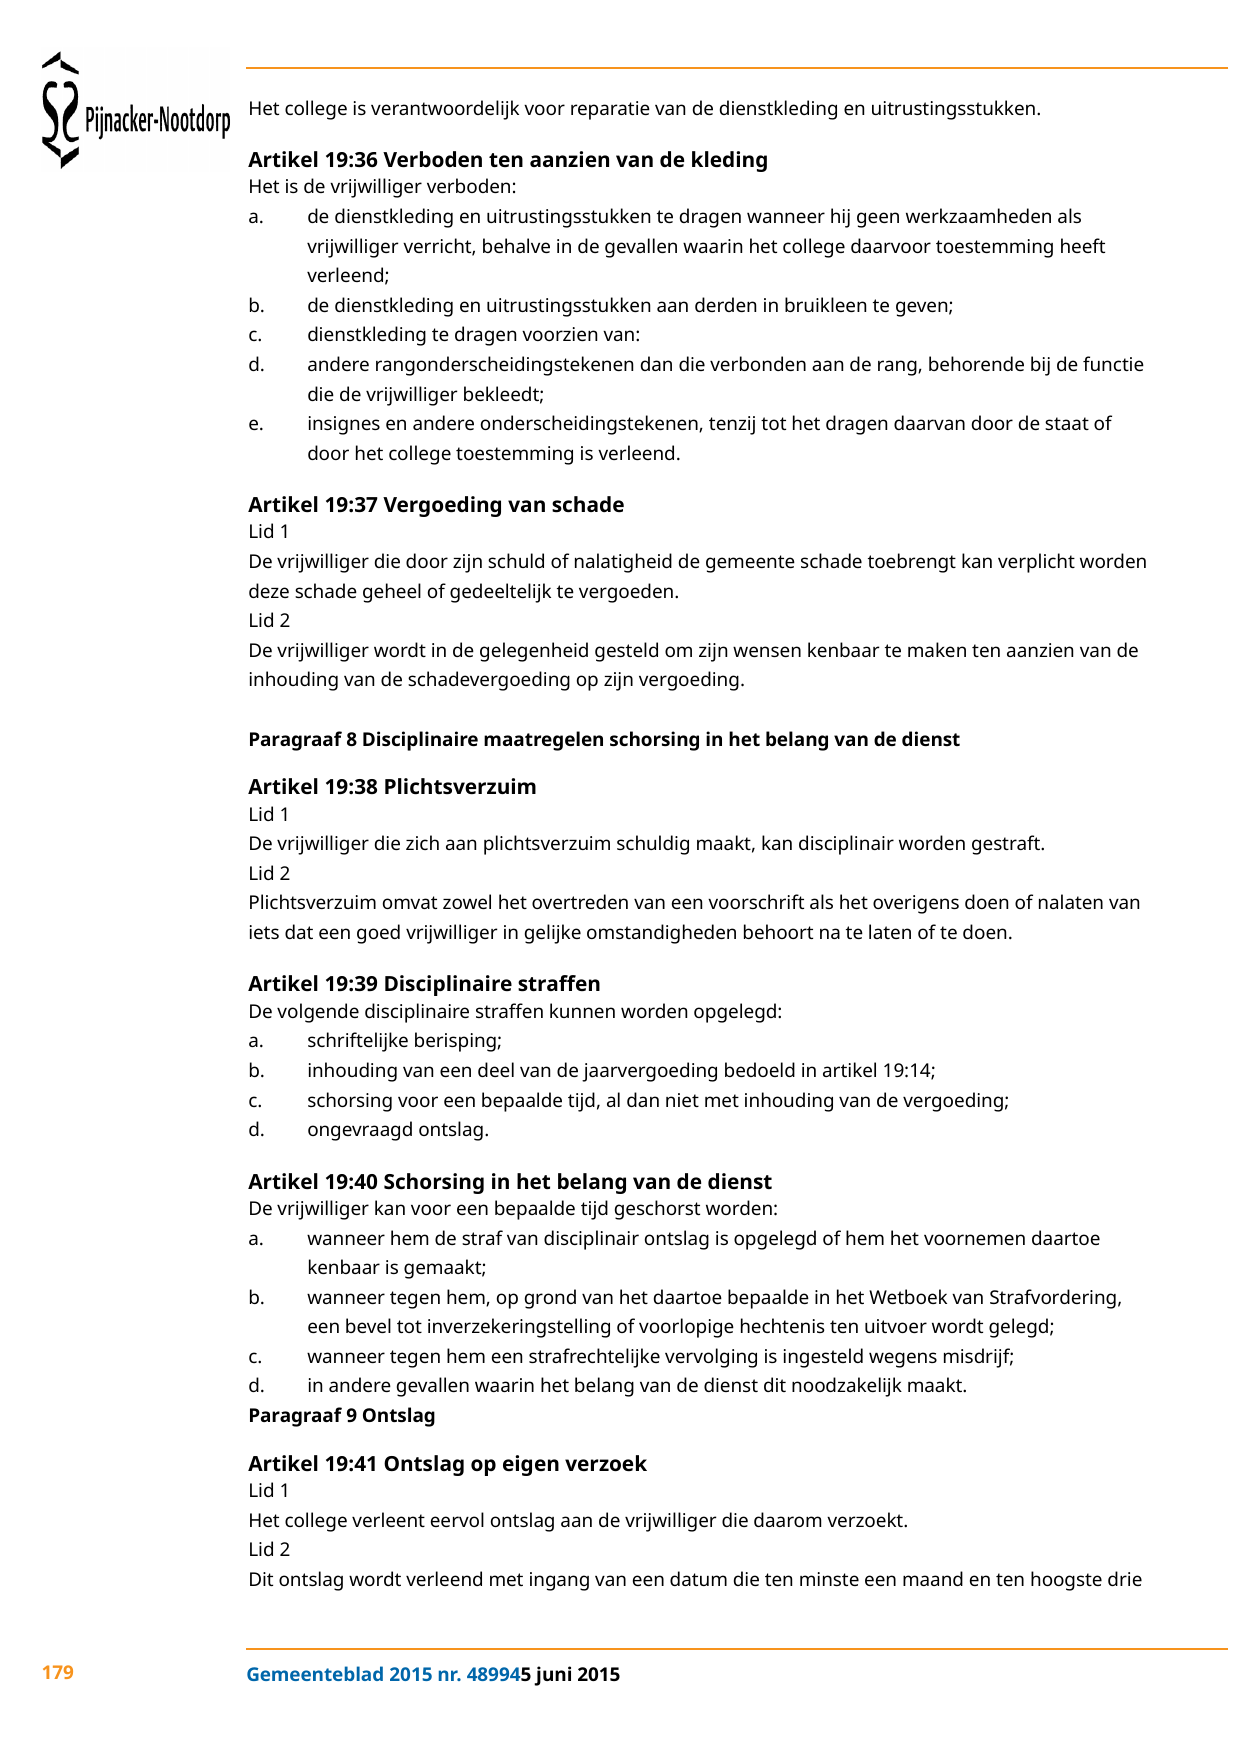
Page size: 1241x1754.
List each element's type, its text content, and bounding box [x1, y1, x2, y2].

text Artikel 19:36 Verboden ten aanzien van de kleding [248, 145, 1152, 174]
text Het is de vrijwilliger verboden: [248, 174, 1152, 199]
list de dienstkleding en uitrustingsstukken aan derden in bruikleen te geven; [248, 292, 1152, 318]
text Het college is verantwoordelijk voor reparatie van de dienstkleding en uitrustingsstukken. [248, 95, 1152, 121]
list wanneer hem de straf van disciplinair ontslag is opgelegd of hem het voornemen daartoe kenbaar is gemaakt; [248, 1225, 1152, 1280]
list in andere gevallen waarin het belang van de dienst dit noodzakelijk maakt. [248, 1373, 1152, 1398]
list insignes en andere onderscheidingstekenen, tenzij tot het dragen daarvan door de staat of door het college toestemming is verleend. [248, 410, 1152, 466]
text Artikel 19:37 Vergoeding van schade [248, 490, 1152, 519]
list schorsing voor een bepaalde tijd, al dan niet met inhouding van de vergoeding; [248, 1087, 1152, 1112]
text Artikel 19:40 Schorsing in het belang van de dienst [248, 1167, 1152, 1195]
text Lid 2 [248, 1536, 1152, 1562]
text De volgende disciplinaire straffen kunnen worden opgelegd: [248, 998, 1152, 1024]
list wanneer tegen hem een strafrechtelijke vervolging is ingesteld wegens misdrijf; [248, 1343, 1152, 1369]
list de dienstkleding en uitrustingsstukken te dragen wanneer hij geen werkzaamheden als vrijwilliger verricht, behalve in de gevallen waarin het college daarvoor toestemming heeft verleend; [248, 203, 1152, 288]
text Paragraaf 9 Ontslag [248, 1402, 1152, 1428]
text Lid 1 [248, 519, 1152, 544]
text Dit ontslag wordt verleend met ingang van een datum die ten minste een maand en ten hoogste drie [248, 1566, 1152, 1592]
list andere rangonderscheidingstekenen dan die verbonden aan de rang, behorende bij de functie die de vrijwilliger bekleedt; [248, 351, 1152, 406]
text Artikel 19:41 Ontslag op eigen verzoek [248, 1449, 1152, 1477]
text Plichtsverzuim omvat zowel het overtreden van een voorschrift als het overigens doen of nalaten van iets dat een goed vrijwilliger in gelijke omstandigheden behoort na te laten of te doen. [248, 889, 1152, 945]
list ongevraagd ontslag. [248, 1116, 1152, 1142]
text De vrijwilliger wordt in de gelegenheid gesteld om zijn wensen kenbaar te maken ten aanzien van de inhouding van de schadevergoeding op zijn vergoeding. [248, 637, 1152, 692]
text Artikel 19:39 Disciplinaire straffen [248, 969, 1152, 998]
text Lid 2 [248, 860, 1152, 886]
text Paragraaf 8 Disciplinaire maatregelen schorsing in het belang van de dienst [248, 726, 1152, 752]
text Lid 2 [248, 607, 1152, 633]
text De vrijwilliger die zich aan plichtsverzuim schuldig maakt, kan disciplinair worden gestraft. [248, 830, 1152, 856]
text Lid 1 [248, 1477, 1152, 1503]
text Lid 1 [248, 801, 1152, 827]
list wanneer tegen hem, op grond van het daartoe bepaalde in het Wetboek van Strafvordering, een bevel tot inverzekeringstelling of voorlopige hechtenis ten uitvoer wordt gelegd; [248, 1284, 1152, 1339]
text Het college verleent eervol ontslag aan de vrijwilliger die daarom verzoekt. [248, 1507, 1152, 1533]
text De vrijwilliger die door zijn schuld of nalatigheid de gemeente schade toebrengt kan verplicht worden deze schade geheel of gedeeltelijk te vergoeden. [248, 548, 1152, 604]
list inhouding van een deel van de jaarvergoeding bedoeld in artikel 19:14; [248, 1057, 1152, 1083]
picture [41, 47, 231, 172]
list dienstkleding te dragen voorzien van: [248, 322, 1152, 347]
text Artikel 19:38 Plichtsverzuim [248, 772, 1152, 801]
text De vrijwilliger kan voor een bepaalde tijd geschorst worden: [248, 1195, 1152, 1221]
list schriftelijke berisping; [248, 1028, 1152, 1053]
